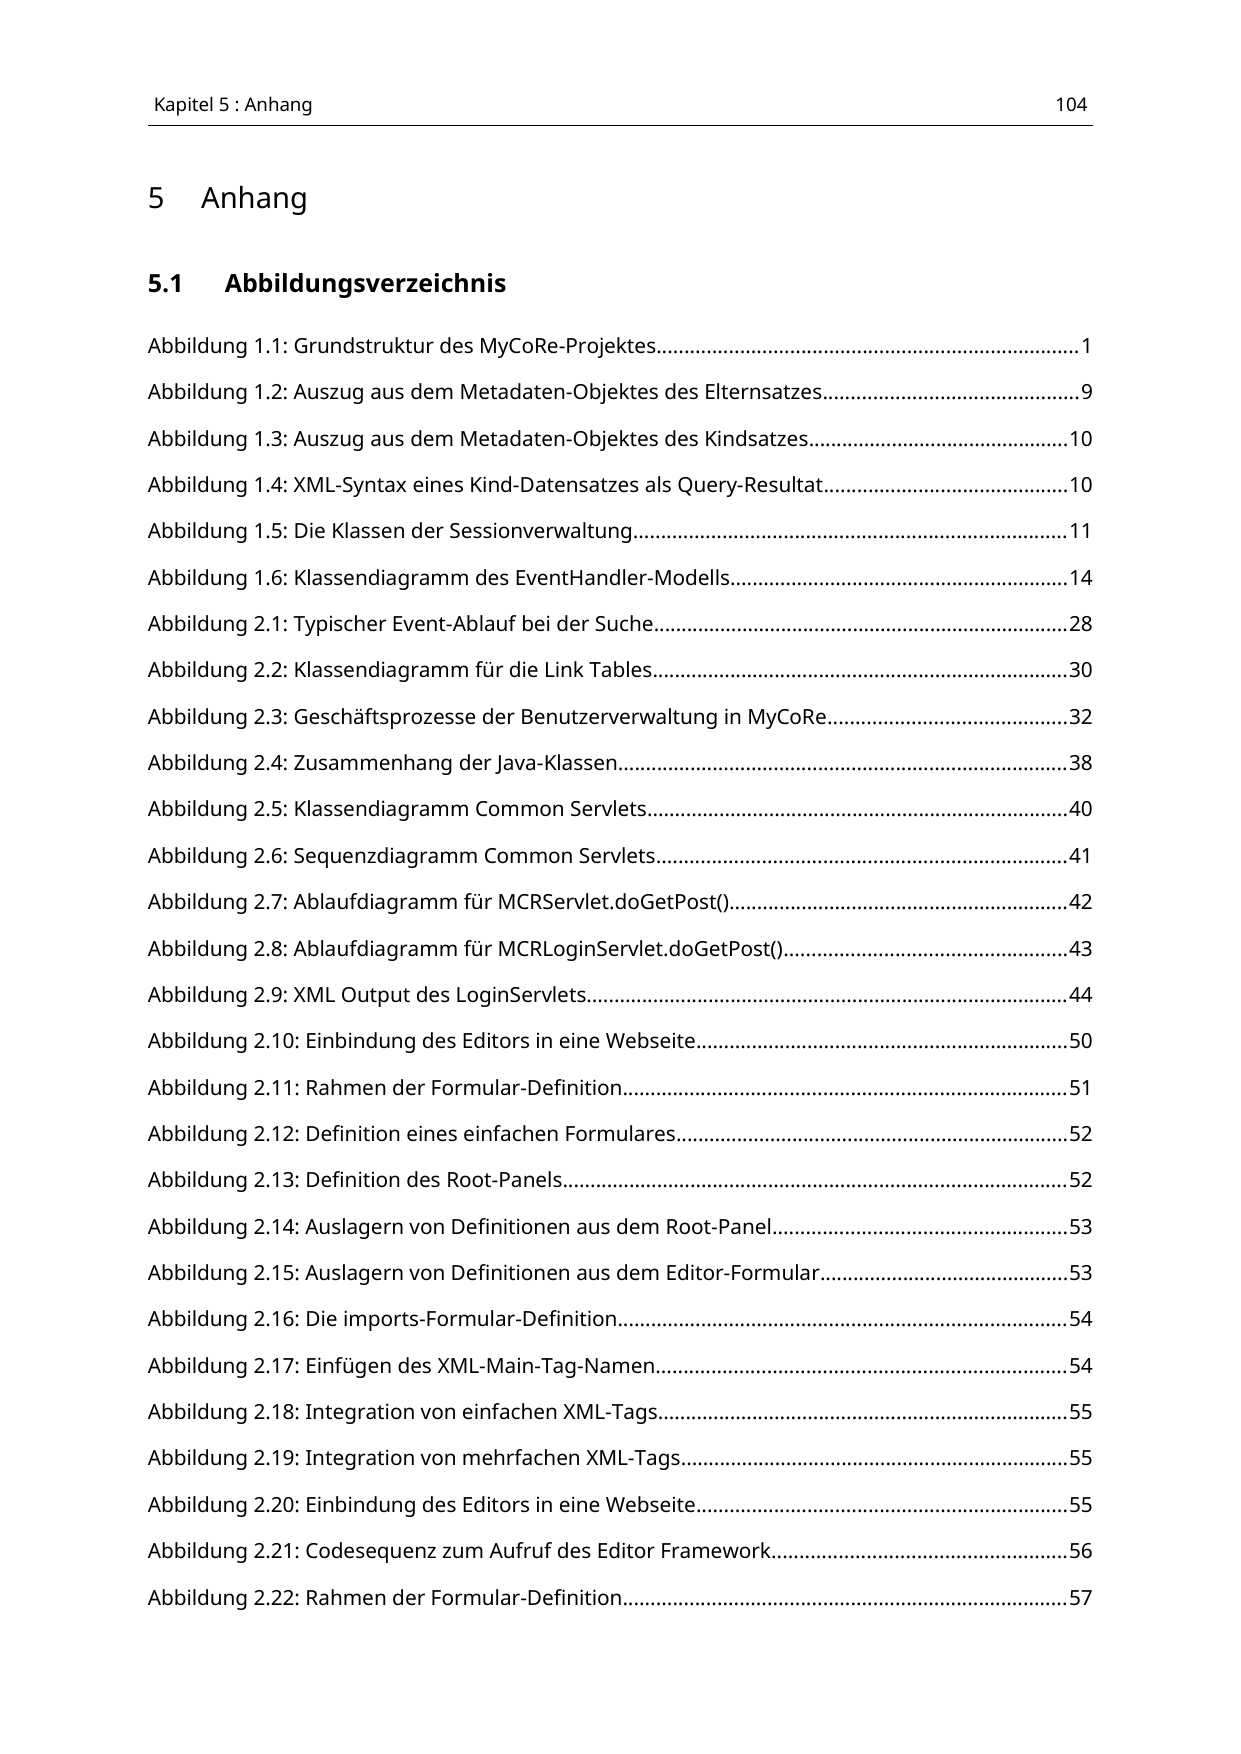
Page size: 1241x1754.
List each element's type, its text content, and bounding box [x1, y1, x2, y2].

text Abbildung 2.19: Integration von mehrfachen XML-Tags 55 [148, 1443, 1092, 1472]
text Abbildung 2.2: Klassendiagramm für die Link Tables 30 [148, 656, 1092, 684]
text Abbildung 2.10: Einbindung des Editors in eine Webseite 50 [148, 1026, 1092, 1054]
text Abbildung 2.13: Definition des Root-Panels 52 [148, 1165, 1092, 1194]
text Abbildung 1.5: Die Klassen der Sessionverwaltung 11 [148, 516, 1092, 545]
text Abbildung 1.6: Klassendiagramm des EventHandler-Modells 14 [148, 563, 1092, 591]
text Abbildung 2.9: XML Output des LoginServlets 44 [148, 980, 1092, 1008]
text Abbildung 2.5: Klassendiagramm Common Servlets 40 [148, 794, 1092, 823]
text Abbildung 2.14: Auslagern von Definitionen aus dem Root-Panel 53 [148, 1212, 1092, 1240]
text Abbildung 1.4: XML-Syntax eines Kind-Datensatzes als Query-Resultat 10 [148, 470, 1092, 498]
text Abbildung 2.11: Rahmen der Formular-Definition 51 [148, 1073, 1092, 1101]
text Abbildung 2.1: Typischer Event-Ablauf bei der Suche 28 [148, 609, 1092, 637]
subtitle Abbildungsverzeichnis [148, 266, 1092, 300]
text Abbildung 2.22: Rahmen der Formular-Definition 57 [148, 1583, 1092, 1611]
text Abbildung 2.20: Einbindung des Editors in eine Webseite 55 [148, 1490, 1092, 1518]
text Abbildung 1.1: Grundstruktur des MyCoRe-Projektes 1 [148, 331, 1092, 359]
text Abbildung 2.15: Auslagern von Definitionen aus dem Editor-Formular 53 [148, 1258, 1092, 1286]
text Abbildung 2.6: Sequenzdiagramm Common Servlets 41 [148, 841, 1092, 869]
text Abbildung 2.16: Die imports-Formular-Definition 54 [148, 1304, 1092, 1333]
text Abbildung 2.4: Zusammenhang der Java-Klassen 38 [148, 748, 1092, 776]
text Abbildung 2.3: Geschäftsprozesse der Benutzerverwaltung in MyCoRe 32 [148, 702, 1092, 730]
text Abbildung 2.8: Ablaufdiagramm für MCRLoginServlet.doGetPost() 43 [148, 934, 1092, 962]
text Abbildung 2.7: Ablaufdiagramm für MCRServlet.doGetPost() 42 [148, 887, 1092, 916]
text Abbildung 1.3: Auszug aus dem Metadaten-Objektes des Kindsatzes 10 [148, 424, 1092, 452]
subtitle Anhang [148, 177, 1092, 217]
text Abbildung 2.21: Codesequenz zum Aufruf des Editor Framework 56 [148, 1536, 1092, 1564]
text Abbildung 2.12: Definition eines einfachen Formulares 52 [148, 1119, 1092, 1147]
text Abbildung 1.2: Auszug aus dem Metadaten-Objektes des Elternsatzes 9 [148, 377, 1092, 406]
text Abbildung 2.18: Integration von einfachen XML-Tags 55 [148, 1397, 1092, 1425]
text Abbildung 2.17: Einfügen des XML-Main-Tag-Namen 54 [148, 1351, 1092, 1379]
